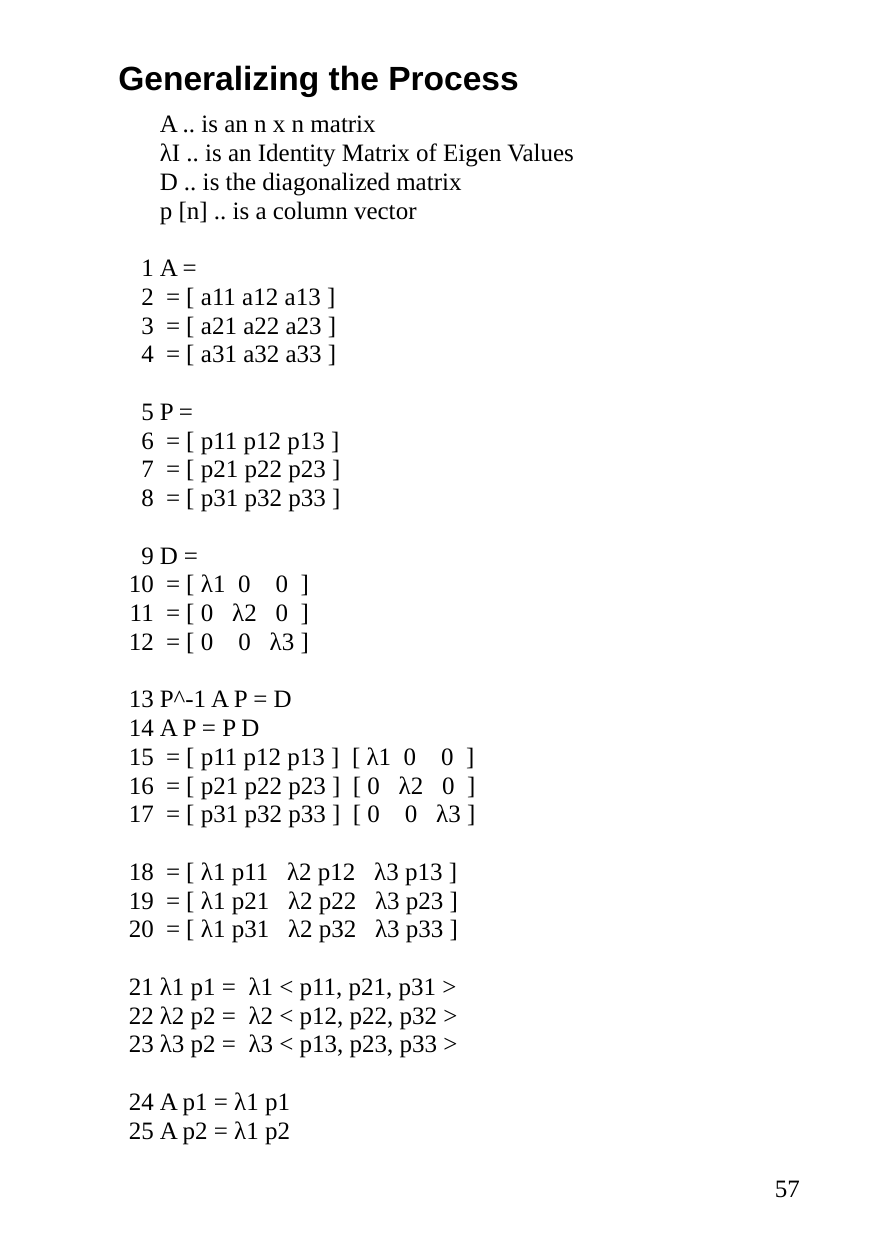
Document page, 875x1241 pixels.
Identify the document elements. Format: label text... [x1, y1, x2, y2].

table_cell λI .. is an Identity Matrix of Eigen Values [156, 138, 814, 167]
table_cell 11 [112, 598, 156, 627]
table_cell [112, 656, 156, 684]
table_cell 19 [112, 886, 156, 914]
table_cell A p1 = λ1 p1 [156, 1087, 814, 1116]
table_cell 6 [112, 426, 156, 454]
table_cell [112, 1058, 156, 1087]
table_cell = [ p21 p22 p23 ] [ 0 λ2 0 ] [156, 771, 814, 799]
table_cell = [ p31 p32 p33 ] [156, 483, 814, 512]
table_cell 20 [112, 915, 156, 943]
table_cell = [ 0 λ2 0 ] [156, 598, 814, 627]
table_cell 8 [112, 483, 156, 512]
table_cell D .. is the diagonalized matrix [156, 167, 814, 196]
table_cell D = [156, 541, 814, 569]
table_cell A = [156, 253, 814, 282]
table_cell 22 [112, 1001, 156, 1029]
table_cell [156, 828, 814, 857]
table_cell P^-1 A P = D [156, 685, 814, 713]
table_cell 24 [112, 1087, 156, 1116]
table_cell = [ a21 a22 a23 ] [156, 311, 814, 339]
table_cell = [ λ1 p11 λ2 p12 λ3 p13 ] [156, 857, 814, 886]
table_cell 13 [112, 685, 156, 713]
table_cell λ3 p2 = λ3 < p13, p23, p33 > [156, 1030, 814, 1058]
table_cell [112, 512, 156, 541]
table_cell [112, 225, 156, 253]
table_cell [112, 138, 156, 167]
table_cell P = [156, 397, 814, 426]
table_cell 18 [112, 857, 156, 886]
table_cell [112, 167, 156, 196]
table_cell 4 [112, 340, 156, 368]
table_cell [112, 368, 156, 397]
table_cell [156, 512, 814, 541]
table_cell = [ p21 p22 p23 ] [156, 455, 814, 483]
table_cell λ1 p1 = λ1 < p11, p21, p31 > [156, 972, 814, 1001]
table_cell 15 [112, 742, 156, 771]
table_cell 12 [112, 627, 156, 656]
table_cell = [ 0 0 λ3 ] [156, 627, 814, 656]
table_cell p [n] .. is a column vector [156, 196, 814, 224]
table_cell [156, 1058, 814, 1087]
table_cell = [ p11 p12 p13 ] [156, 426, 814, 454]
table_cell 5 [112, 397, 156, 426]
table_cell A p2 = λ1 p2 [156, 1116, 814, 1144]
table_cell 7 [112, 455, 156, 483]
table_cell [156, 225, 814, 253]
table_cell = [ a11 a12 a13 ] [156, 282, 814, 311]
table_cell [156, 656, 814, 684]
table_cell [156, 943, 814, 972]
table_cell 10 [112, 570, 156, 598]
table_header [112, 110, 156, 138]
table_cell [112, 943, 156, 972]
table_cell 2 [112, 282, 156, 311]
table_cell = [ p31 p32 p33 ] [ 0 0 λ3 ] [156, 800, 814, 828]
table_header A .. is an n x n matrix [156, 110, 814, 138]
table_cell = [ p11 p12 p13 ] [ λ1 0 0 ] [156, 742, 814, 771]
table_cell λ2 p2 = λ2 < p12, p22, p32 > [156, 1001, 814, 1029]
table_cell [156, 368, 814, 397]
table_cell 1 [112, 253, 156, 282]
table_cell = [ λ1 p31 λ2 p32 λ3 p33 ] [156, 915, 814, 943]
table_cell [112, 196, 156, 224]
table_cell 3 [112, 311, 156, 339]
table_cell 9 [112, 541, 156, 569]
table_cell [112, 828, 156, 857]
table_cell 17 [112, 800, 156, 828]
table_cell = [ a31 a32 a33 ] [156, 340, 814, 368]
table_cell 16 [112, 771, 156, 799]
table_cell 21 [112, 972, 156, 1001]
table_cell 23 [112, 1030, 156, 1058]
table_cell A P = P D [156, 713, 814, 742]
table_cell 14 [112, 713, 156, 742]
table_cell 25 [112, 1116, 156, 1144]
table_cell = [ λ1 0 0 ] [156, 570, 814, 598]
subtitle Generalizing the Process [118, 58, 799, 97]
table_cell = [ λ1 p21 λ2 p22 λ3 p23 ] [156, 886, 814, 914]
